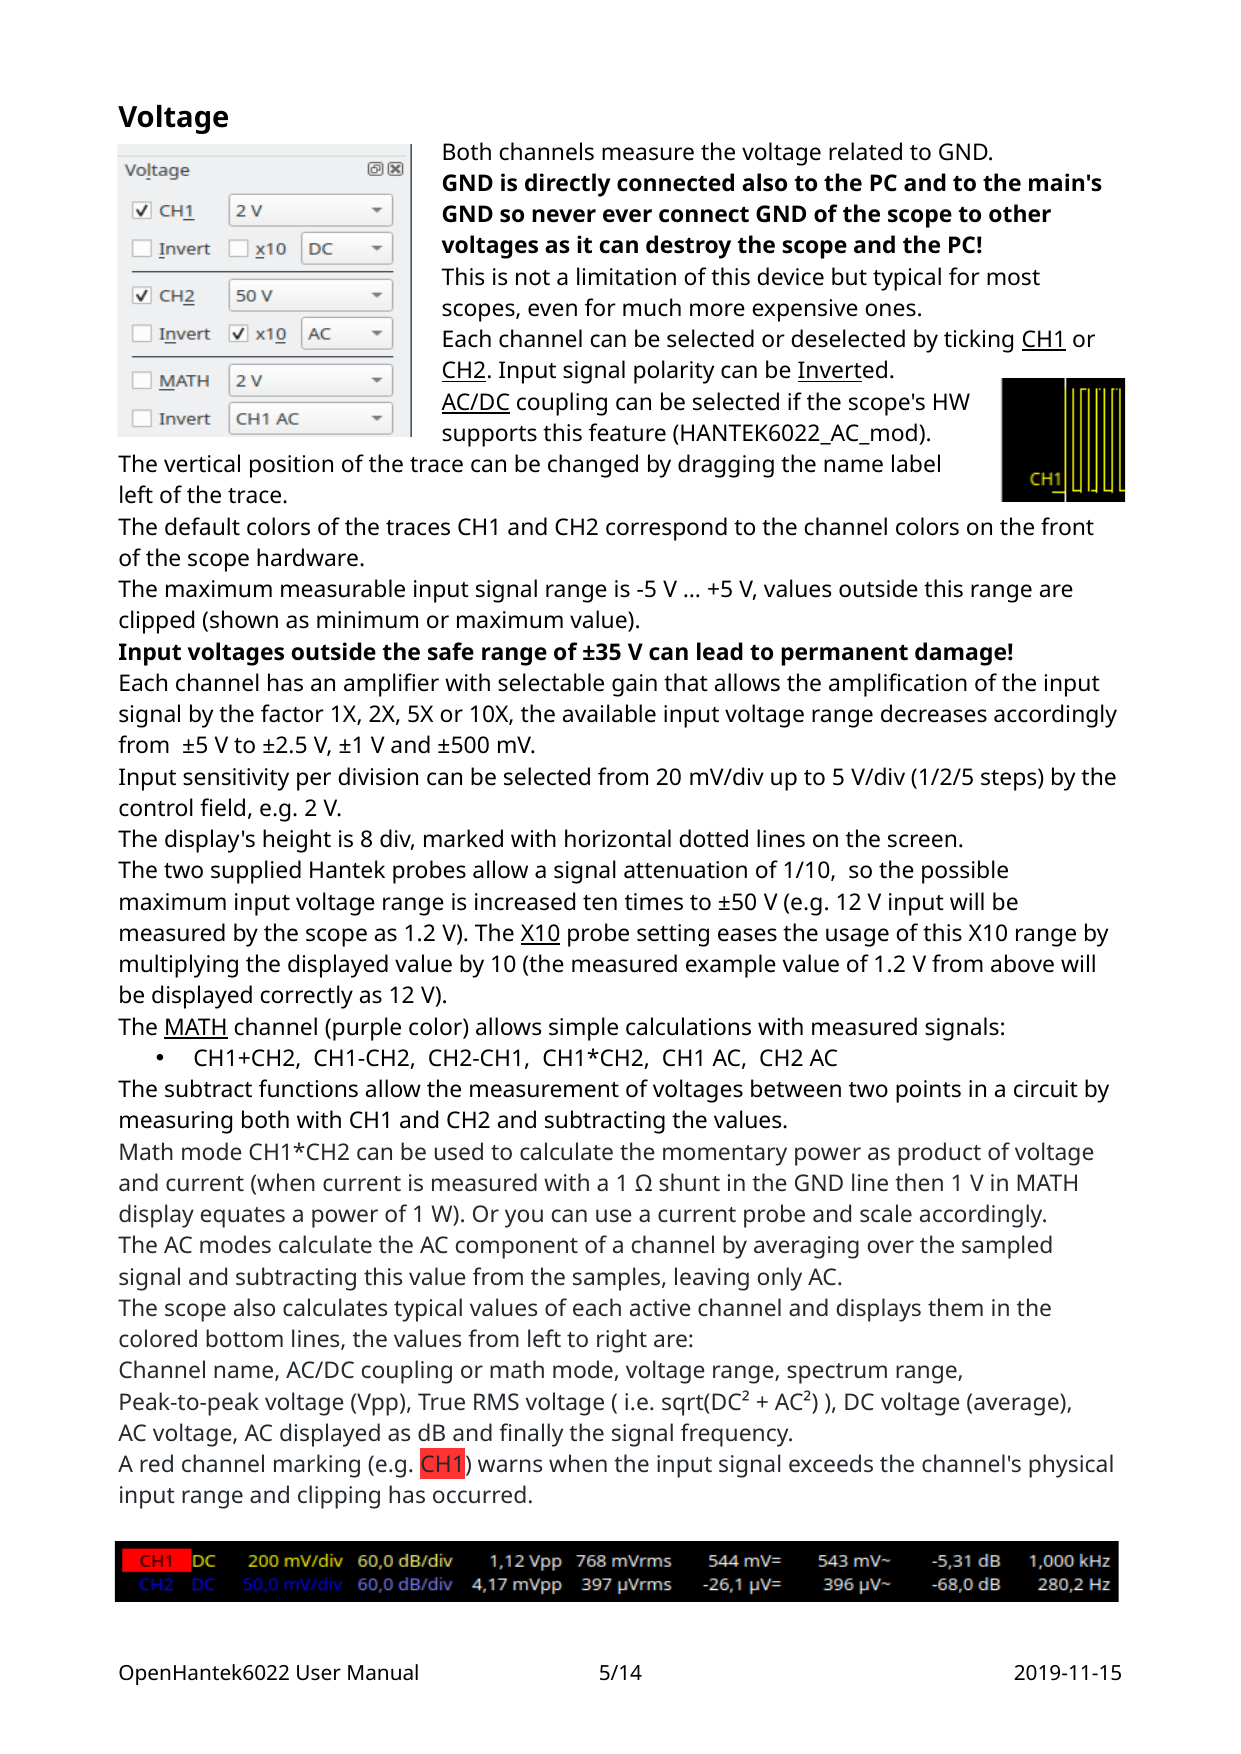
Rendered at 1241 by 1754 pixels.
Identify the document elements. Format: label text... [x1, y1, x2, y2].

text Each channel can be selected or deselected by ticking CH1 or CH2. Input signal polarity can be Inverted. [412, 323, 1122, 386]
list CH1+CH2, CH1-CH2, CH2-CH1, CH1*CH2, CH1 AC, CH2 AC [156, 1042, 1122, 1073]
text Input sensitivity per division can be selected from 20 mV/div up to 5 V/div (1/2/5 steps) by the control field, e.g. 2 V. [118, 761, 1122, 823]
text The subtract functions allow the measurement of voltages between two points in a circuit by measuring both with CH1 and CH2 and subtracting the values. [118, 1073, 1122, 1136]
text Input voltages outside the safe range of ±35 V can lead to permanent damage! [118, 636, 1122, 667]
text The two supplied Hantek probes allow a signal attenuation of 1/10, so the possible maximum input voltage range is increased ten times to ±50 V (e.g. 12 V input will be measured by the scope as 1.2 V). The X10 probe setting eases the usage of this X10 range by multiplying the displayed value by 10 (the measured example value of 1.2 V from above will be displayed correctly as 12 V). [118, 854, 1122, 1011]
text GND is directly connected also to the PC and to the main's GND so never ever connect GND of the scope to other voltages as it can destroy the scope and the PC! [412, 167, 1122, 261]
text The MATH channel (purple color) allows simple calculations with measured signals: [118, 1011, 1122, 1042]
text A red channel marking (e.g. CH1) warns when the input signal exceeds the channel's physical input range and clipping has occurred. [118, 1448, 1122, 1511]
text Math mode CH1*CH2 can be used to calculate the momentary power as product of voltage and current (when current is measured with a 1 Ω shunt in the GND line then 1 V in MATH display equates a power of 1 W). Or you can use a current probe and scale accordingly. [118, 1136, 1122, 1229]
picture [1000, 378, 1024, 484]
text AC/DC coupling can be selected if the scope's HW supports this feature (HANTEK6022_AC_mod). [118, 386, 1000, 448]
text Channel name, AC/DC coupling or math mode, voltage range, spectrum range, Peak-to-peak voltage (Vpp), True RMS voltage ( i.e. sqrt(DC² + AC²) ), DC voltage (average), AC voltage, AC displayed as dB and finally the signal frequency. [118, 1354, 1122, 1448]
text [118, 167, 411, 261]
subtitle Voltage [118, 96, 1122, 136]
text [1024, 386, 1122, 448]
text The vertical position of the trace can be changed by dragging the name label left of the trace. [118, 448, 1122, 511]
text The scope also calculates typical values of each active channel and displays them in the colored bottom lines, the values from left to right are: [118, 1292, 1122, 1354]
text The default colors of the traces CH1 and CH2 correspond to the channel colors on the front of the scope hardware. [118, 511, 1122, 573]
text The AC modes calculate the AC component of a channel by averaging over the sampled signal and subtracting this value from the samples, leaving only AC. [118, 1229, 1122, 1292]
picture [114, 1541, 1119, 1602]
text Both channels measure the voltage related to GND. [118, 136, 1122, 167]
text The maximum measurable input signal range is -5 V … +5 V, values outside this range are clipped (shown as minimum or maximum value). [118, 573, 1122, 636]
text The display's height is 8 div, marked with horizontal dotted lines on the screen. [118, 823, 1122, 854]
text This is not a limitation of this device but typical for most scopes, even for much more expensive ones. [412, 261, 1122, 323]
text [118, 323, 411, 386]
text [118, 261, 411, 323]
text Each channel has an amplifier with selectable gain that allows the amplification of the input signal by the factor 1X, 2X, 5X or 10X, the available input voltage range decreases accordingly from ±5 V to ±2.5 V, ±1 V and ±500 mV. [118, 667, 1122, 761]
